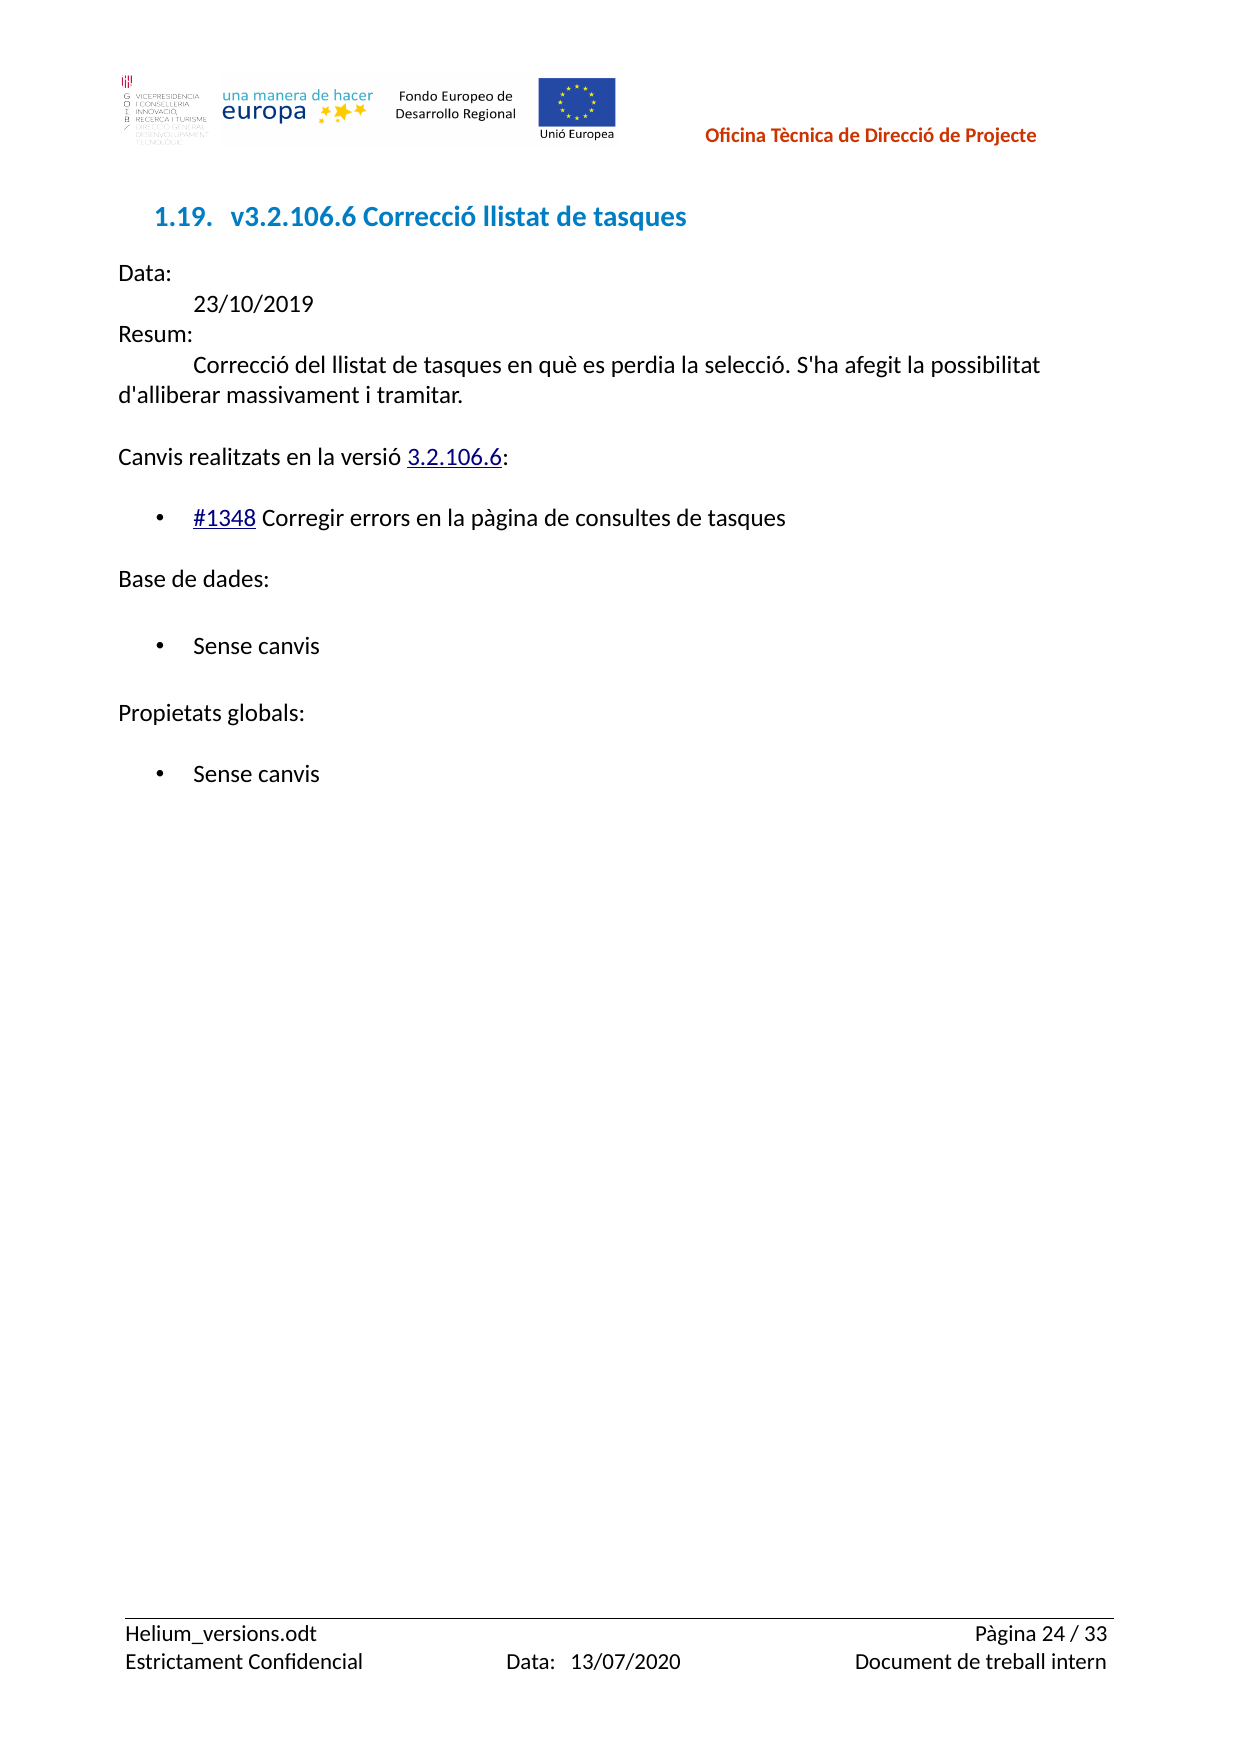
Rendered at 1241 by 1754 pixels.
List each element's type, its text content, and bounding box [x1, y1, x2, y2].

text Data: [118, 258, 1122, 288]
text Propietats globals: [118, 697, 1122, 727]
list Sense canvis [156, 758, 1122, 788]
text Base de dades: [118, 563, 1122, 593]
list #1348 Corregir errors en la pàgina de consultes de tasques [156, 502, 1122, 532]
text Correcció del llistat de tasques en què es perdia la selecció. S'ha afegit la possibilitat d'alliberar massivament i tramitar. [118, 349, 1122, 410]
picture [118, 73, 213, 147]
subtitle v3.2.106.6 Correcció llistat de tasques [153, 198, 1122, 234]
text Resum: [118, 319, 1122, 349]
text Canvis realitzats en la versió 3.2.106.6: [118, 441, 1122, 471]
list Sense canvis [156, 630, 1122, 660]
picture [219, 73, 621, 147]
text 23/10/2019 [118, 288, 1122, 319]
